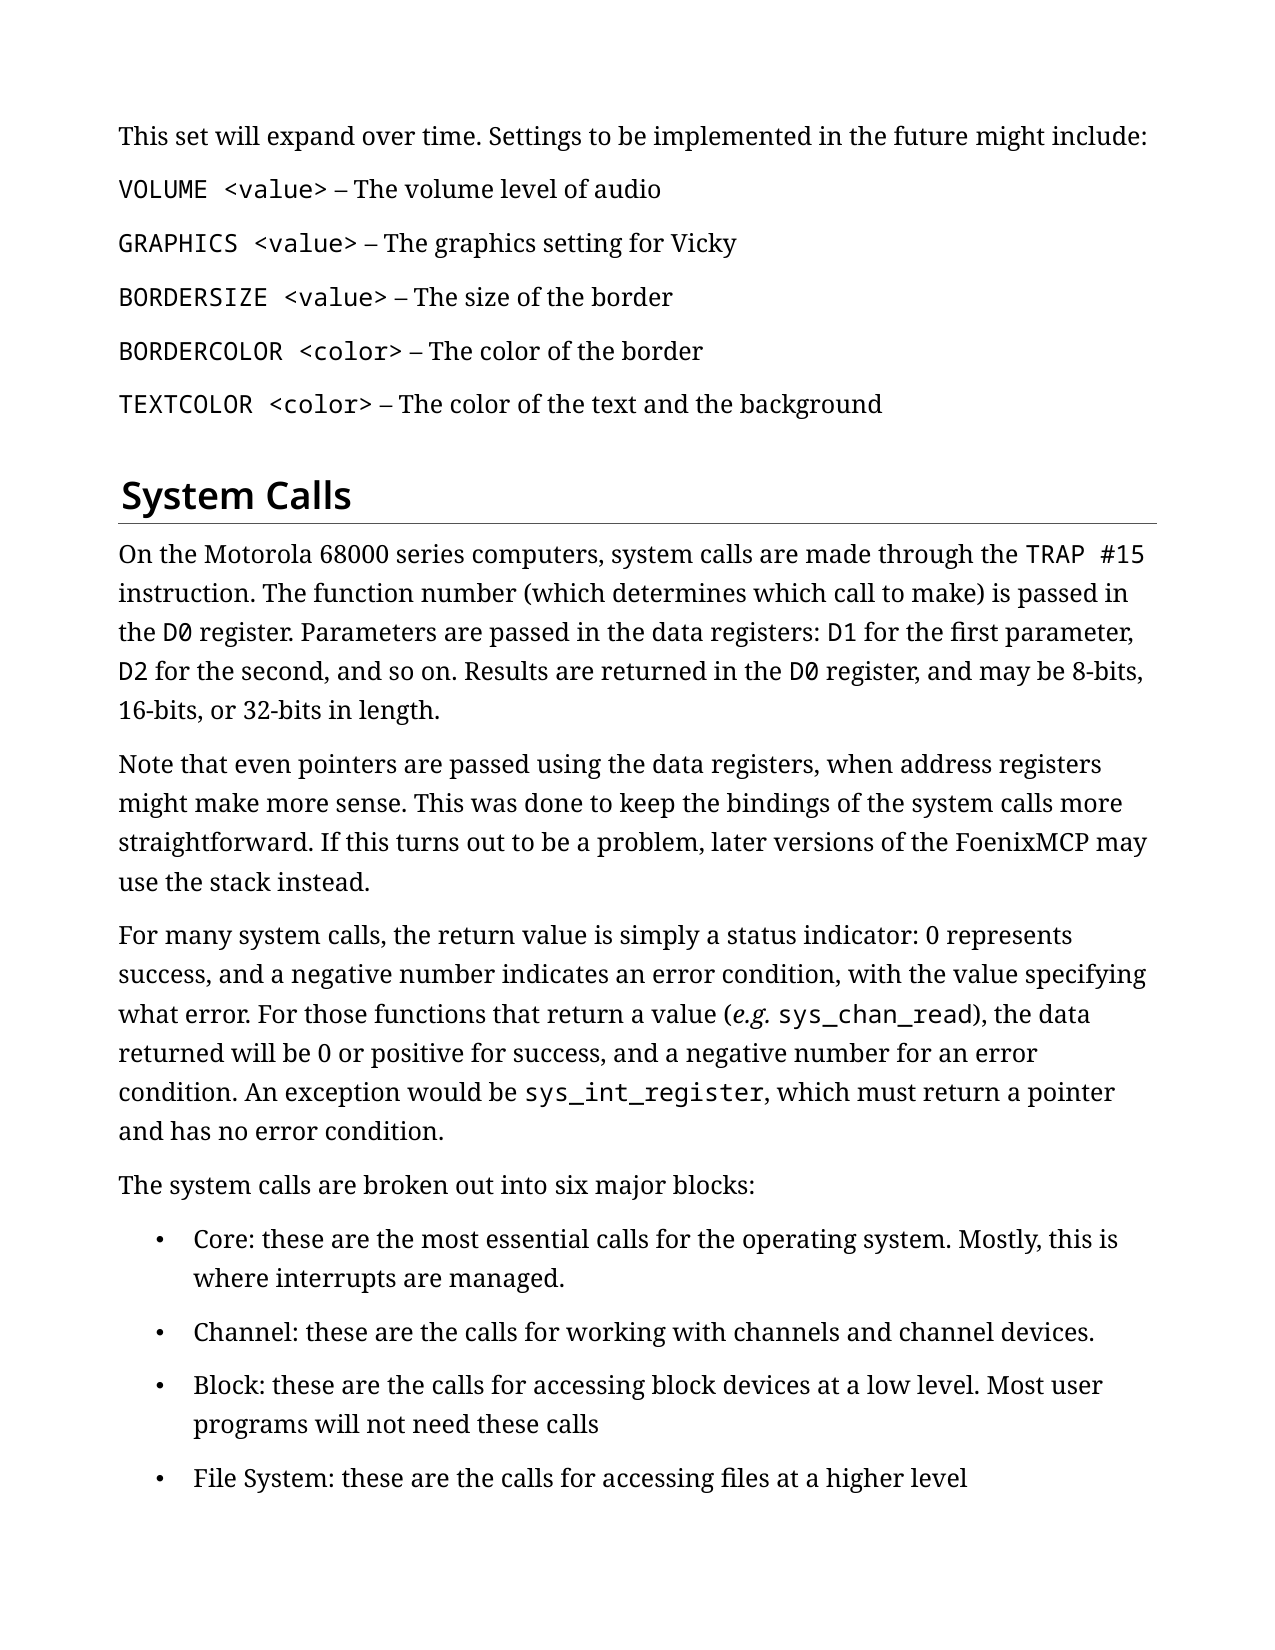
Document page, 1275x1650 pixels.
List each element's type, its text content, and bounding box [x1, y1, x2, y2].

text On the Motorola 68000 series computers, system calls are made through the TRAP #15 instruction. The function number (which determines which call to make) is passed in the D0 register. Parameters are passed in the data registers: D1 for the first parameter, D2 for the second, and so on. Results are returned in the D0 register, and may be 8-bits, 16-bits, or 32-bits in length. [118, 536, 1157, 727]
text For many system calls, the return value is simply a status indicator: 0 represents success, and a negative number indicates an error condition, with the value specifying what error. For those functions that return a value (e.g. sys_chan_read), the data returned will be 0 or positive for success, and a negative number for an error condition. An exception would be sys_int_register, which must return a pointer and has no error condition. [118, 918, 1157, 1148]
text The system calls are broken out into six major blocks: [118, 1167, 1157, 1202]
text BORDERSIZE <value> – The size of the border [118, 279, 1157, 313]
text Note that even pointers are passed using the data registers, when address registers might make more sense. This was done to keep the bindings of the system calls more straightforward. If this turns out to be a problem, later versions of the FoenixMCP may use the stack instead. [118, 747, 1157, 898]
text VOLUME <value> – The volume level of audio [118, 172, 1157, 206]
list Channel: these are the calls for working with channels and channel devices. [156, 1314, 1157, 1348]
list Block: these are the calls for accessing block devices at a low level. Most user programs will not need these calls [156, 1368, 1157, 1441]
list Core: these are the most essential calls for the operating system. Mostly, this is where interrupts are managed. [156, 1221, 1157, 1294]
text BORDERCOLOR <color> – The color of the border [118, 333, 1157, 367]
text GRAPHICS <value> – The graphics setting for Vicky [118, 226, 1157, 260]
subtitle System Calls [118, 466, 1157, 523]
list File System: these are the calls for accessing files at a higher level [156, 1461, 1157, 1495]
text TEXTCOLOR <color> – The color of the text and the background [118, 387, 1157, 421]
text This set will expand over time. Settings to be implemented in the future might include: [118, 118, 1157, 152]
